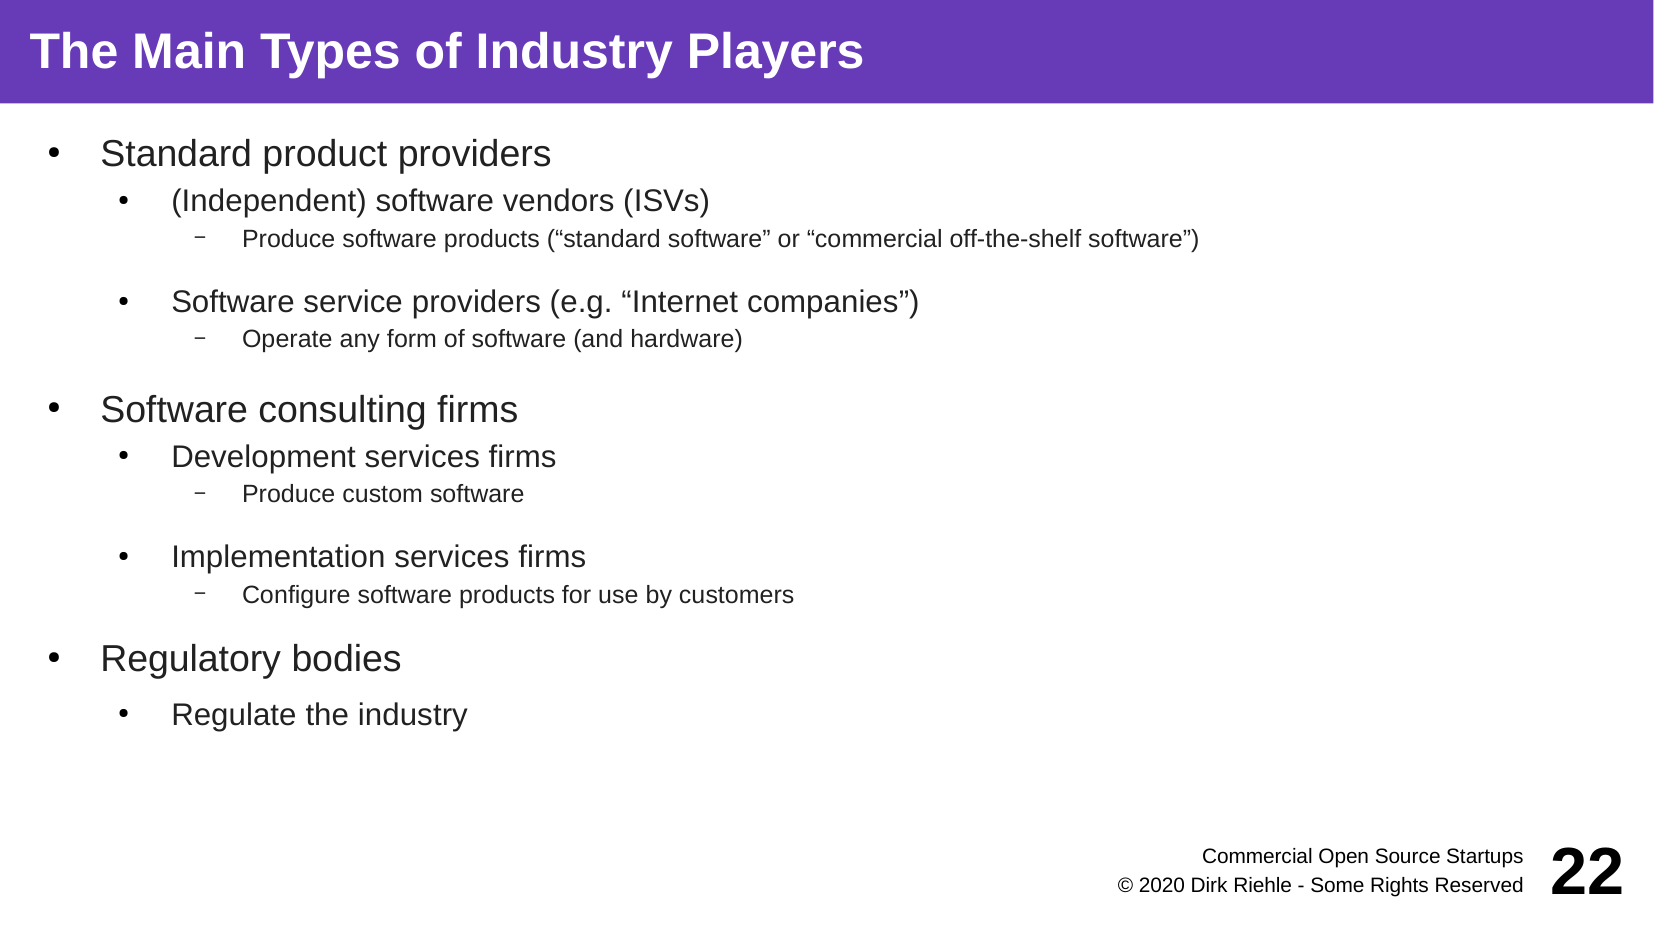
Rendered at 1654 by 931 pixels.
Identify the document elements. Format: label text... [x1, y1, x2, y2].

list Standard product providers (Independent) software vendors (ISVs) Produce software products (“standard software” or “commercial off-the-shelf software”) Software service providers (e.g. “Internet companies”) Operate any form of software (and hardware) Software consulting firms Development services firms Produce custom software Implementation services firms Configure software products for use by customers Regulatory bodies Regulate the industry [29, 132, 1625, 813]
title The Main Types of Industry Players [0, 0, 1654, 104]
